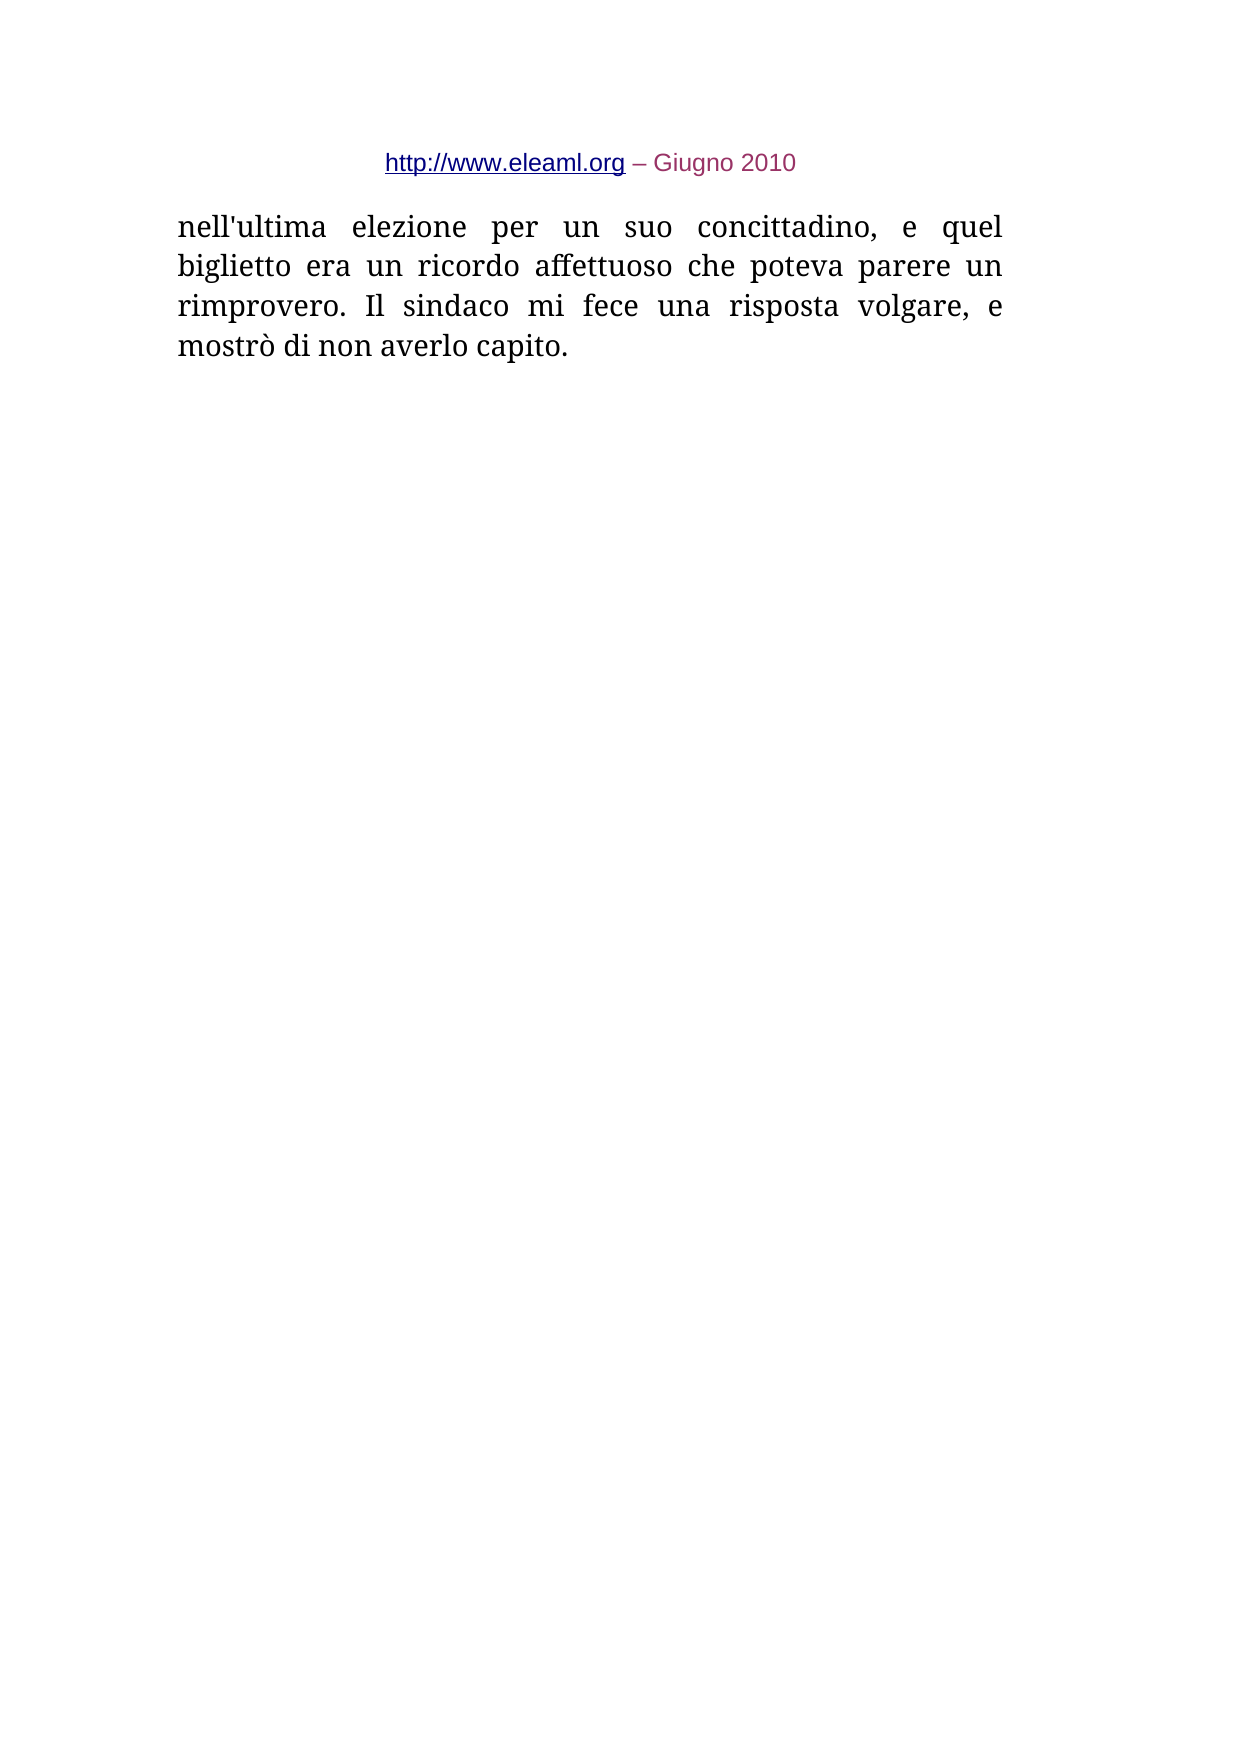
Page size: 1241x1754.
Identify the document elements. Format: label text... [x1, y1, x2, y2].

text nell'ultima elezione per un suo concittadino, e quel biglietto era un ricordo affettuoso che poteva parere un rimprovero. Il sindaco mi fece una risposta volgare, e mostrò di non averlo capito. [177, 206, 1004, 364]
